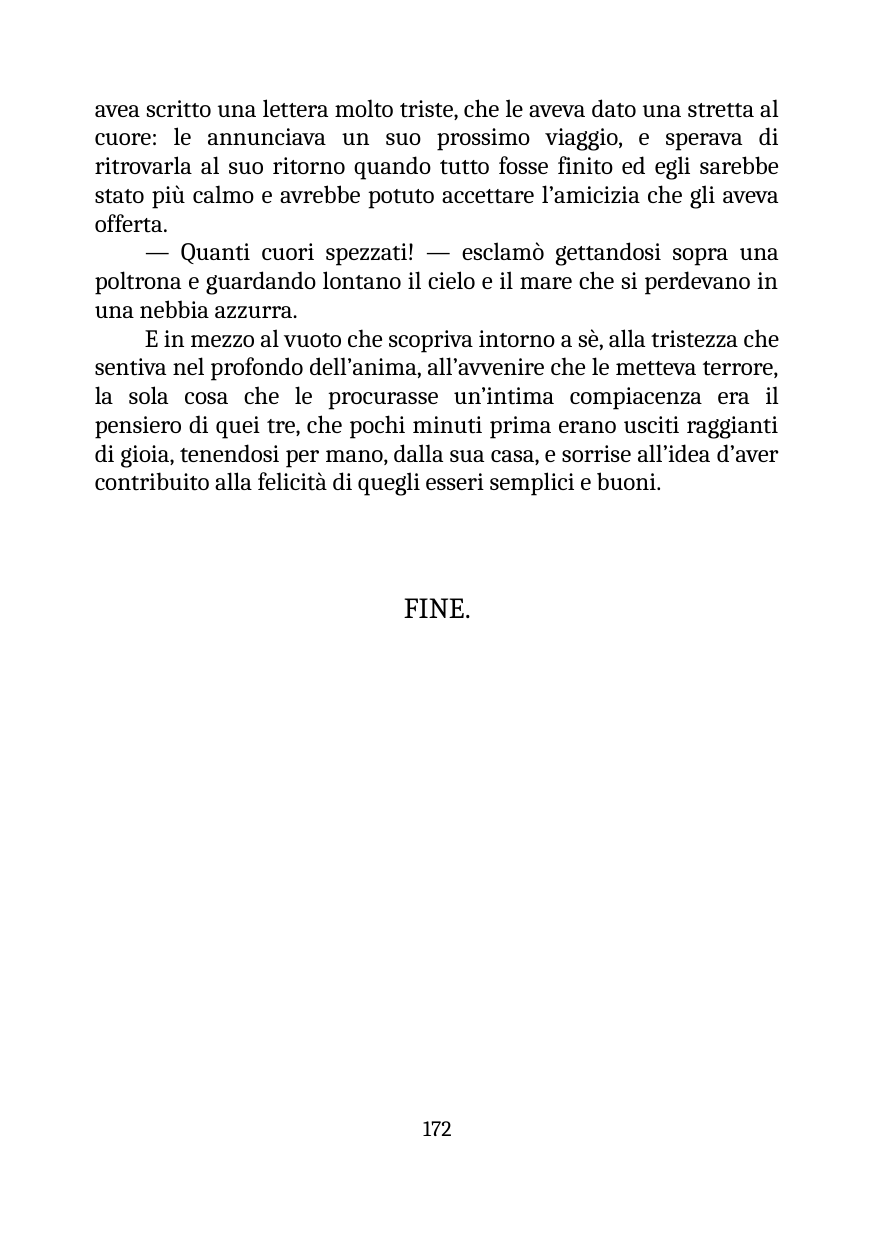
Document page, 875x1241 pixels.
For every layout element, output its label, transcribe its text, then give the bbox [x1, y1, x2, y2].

title FINE. [201, 593, 673, 626]
text avea scritto una lettera molto triste, che le aveva dato una stretta al cuore: le annunciava un suo prossimo viaggio, e sperava di ritrovarla al suo ritorno quando tutto fosse finito ed egli sarebbe stato più calmo e avrebbe potuto accettare l’amicizia che gli aveva offerta. [94, 94, 779, 238]
text E in mezzo al vuoto che scopriva intorno a sè, alla tristezza che sentiva nel profondo dell’anima, all’avvenire che le metteva terrore, la sola cosa che le procurasse un’intima compiacenza era il pensiero di quei tre, che pochi minuti prima erano usciti raggianti di gioia, tenendosi per mano, dalla sua casa, e sorrise all’idea d’aver contribuito alla felicità di quegli esseri semplici e buoni. [94, 324, 779, 497]
text — Quanti cuori spezzati! — esclamò gettandosi sopra una poltrona e guardando lontano il cielo e il mare che si perdevano in una nebbia azzurra. [94, 238, 779, 324]
